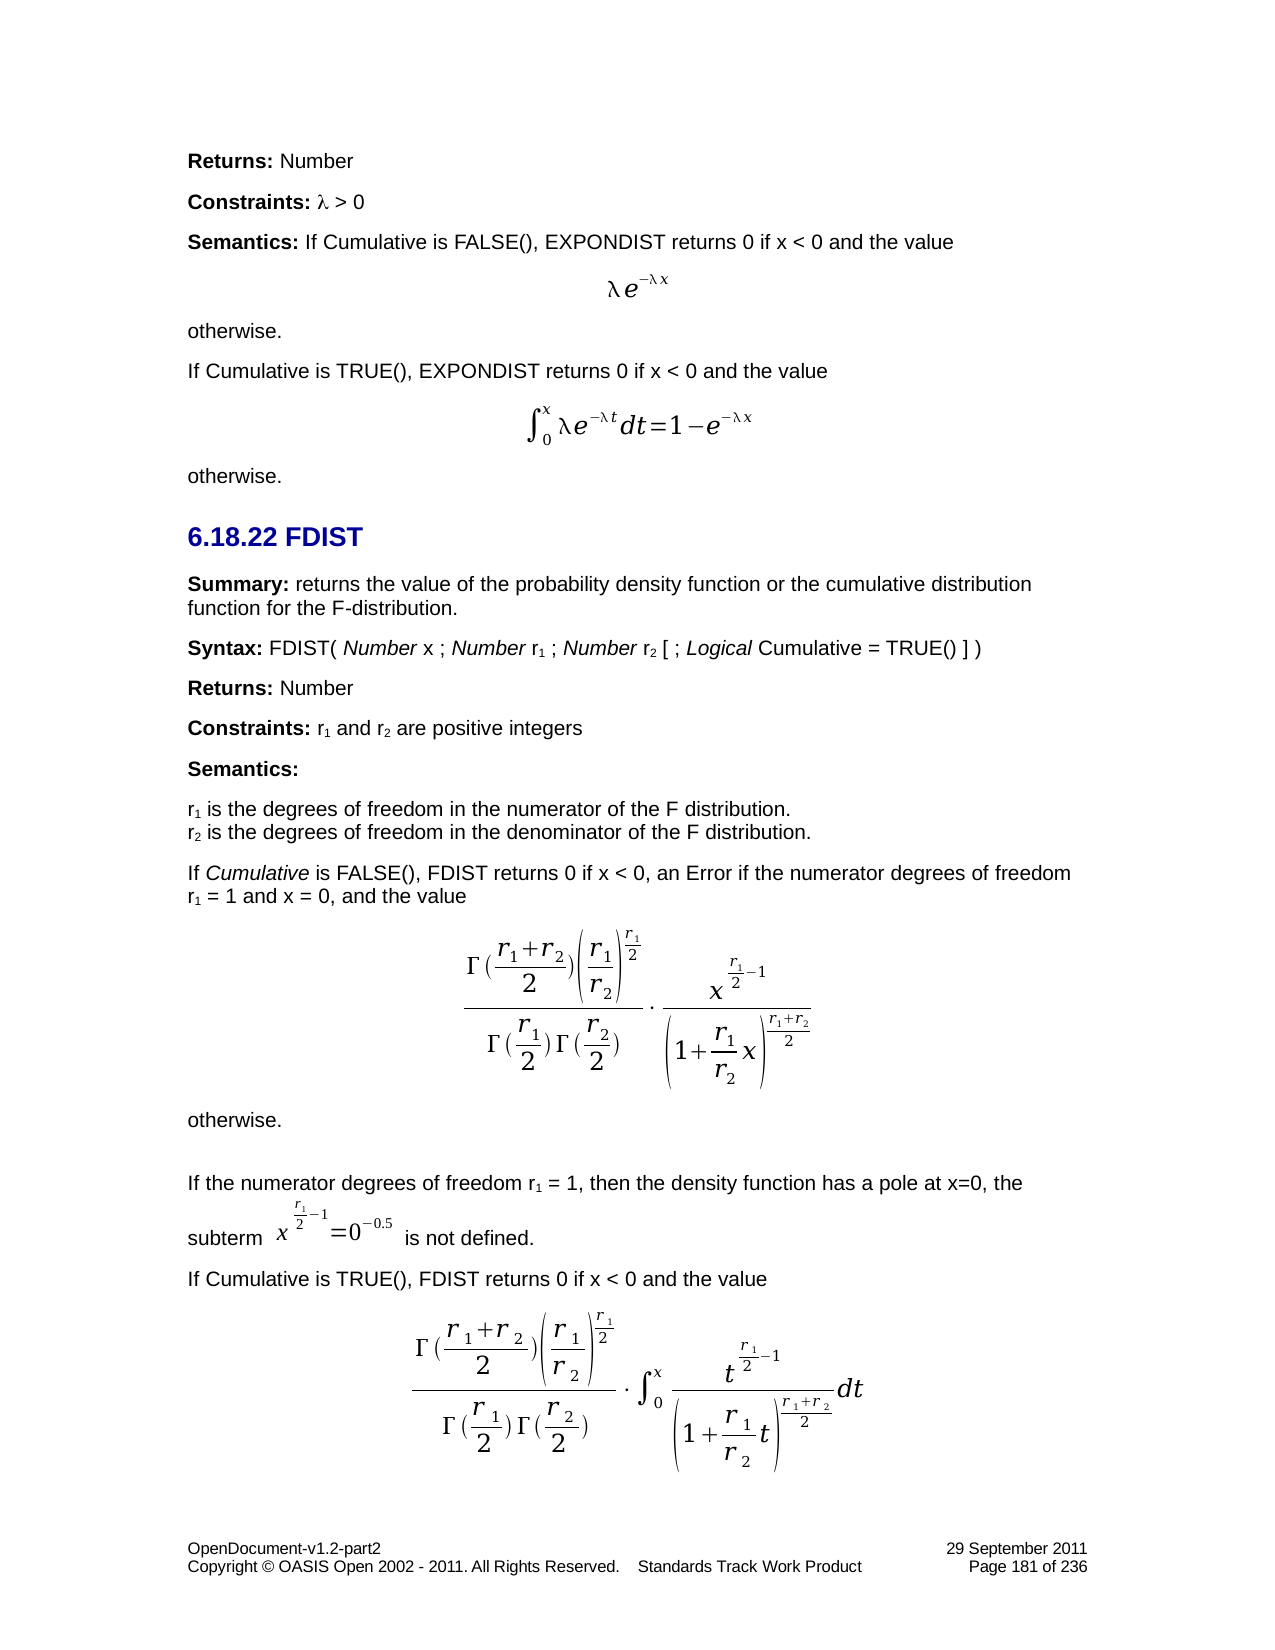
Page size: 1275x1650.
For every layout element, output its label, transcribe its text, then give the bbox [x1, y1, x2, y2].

text otherwise. [187, 320, 1088, 343]
text Semantics: If Cumulative is FALSE(), EXPONDIST returns 0 if x < 0 and the value [187, 230, 1088, 254]
text If Cumulative is TRUE(), FDIST returns 0 if x < 0 and the value [187, 1267, 1088, 1291]
text Summary: returns the value of the probability density function or the cumulative distribution function for the F-distribution. [187, 573, 1088, 620]
text If Cumulative is FALSE(), FDIST returns 0 if x < 0, an Error if the numerator degrees of freedom r1 = 1 and x = 0, and the value [187, 861, 1088, 908]
text otherwise. [187, 1108, 1088, 1132]
text Constraints: l > 0 [187, 190, 1088, 214]
text Returns: Number [187, 677, 1088, 700]
text If Cumulative is TRUE(), EXPONDIST returns 0 if x < 0 and the value [187, 360, 1088, 383]
text Syntax: FDIST( Number x ; Number r1 ; Number r2 [ ; Logical Cumulative = TRUE() ] ) [187, 636, 1088, 660]
text Semantics: [187, 757, 1088, 781]
text r1 is the degrees of freedom in the numerator of the F distribution. r2 is the degrees of freedom in the denominator of the F distribution. [187, 797, 1088, 844]
text Returns: Number [187, 150, 1088, 173]
text If the numerator degrees of freedom r1 = 1, then the density function has a pole at x=0, the subterm is not defined. [187, 1148, 1088, 1250]
text otherwise. [187, 465, 1088, 488]
subtitle FDIST [187, 522, 1088, 552]
text Constraints: r1 and r2 are positive integers [187, 717, 1088, 740]
